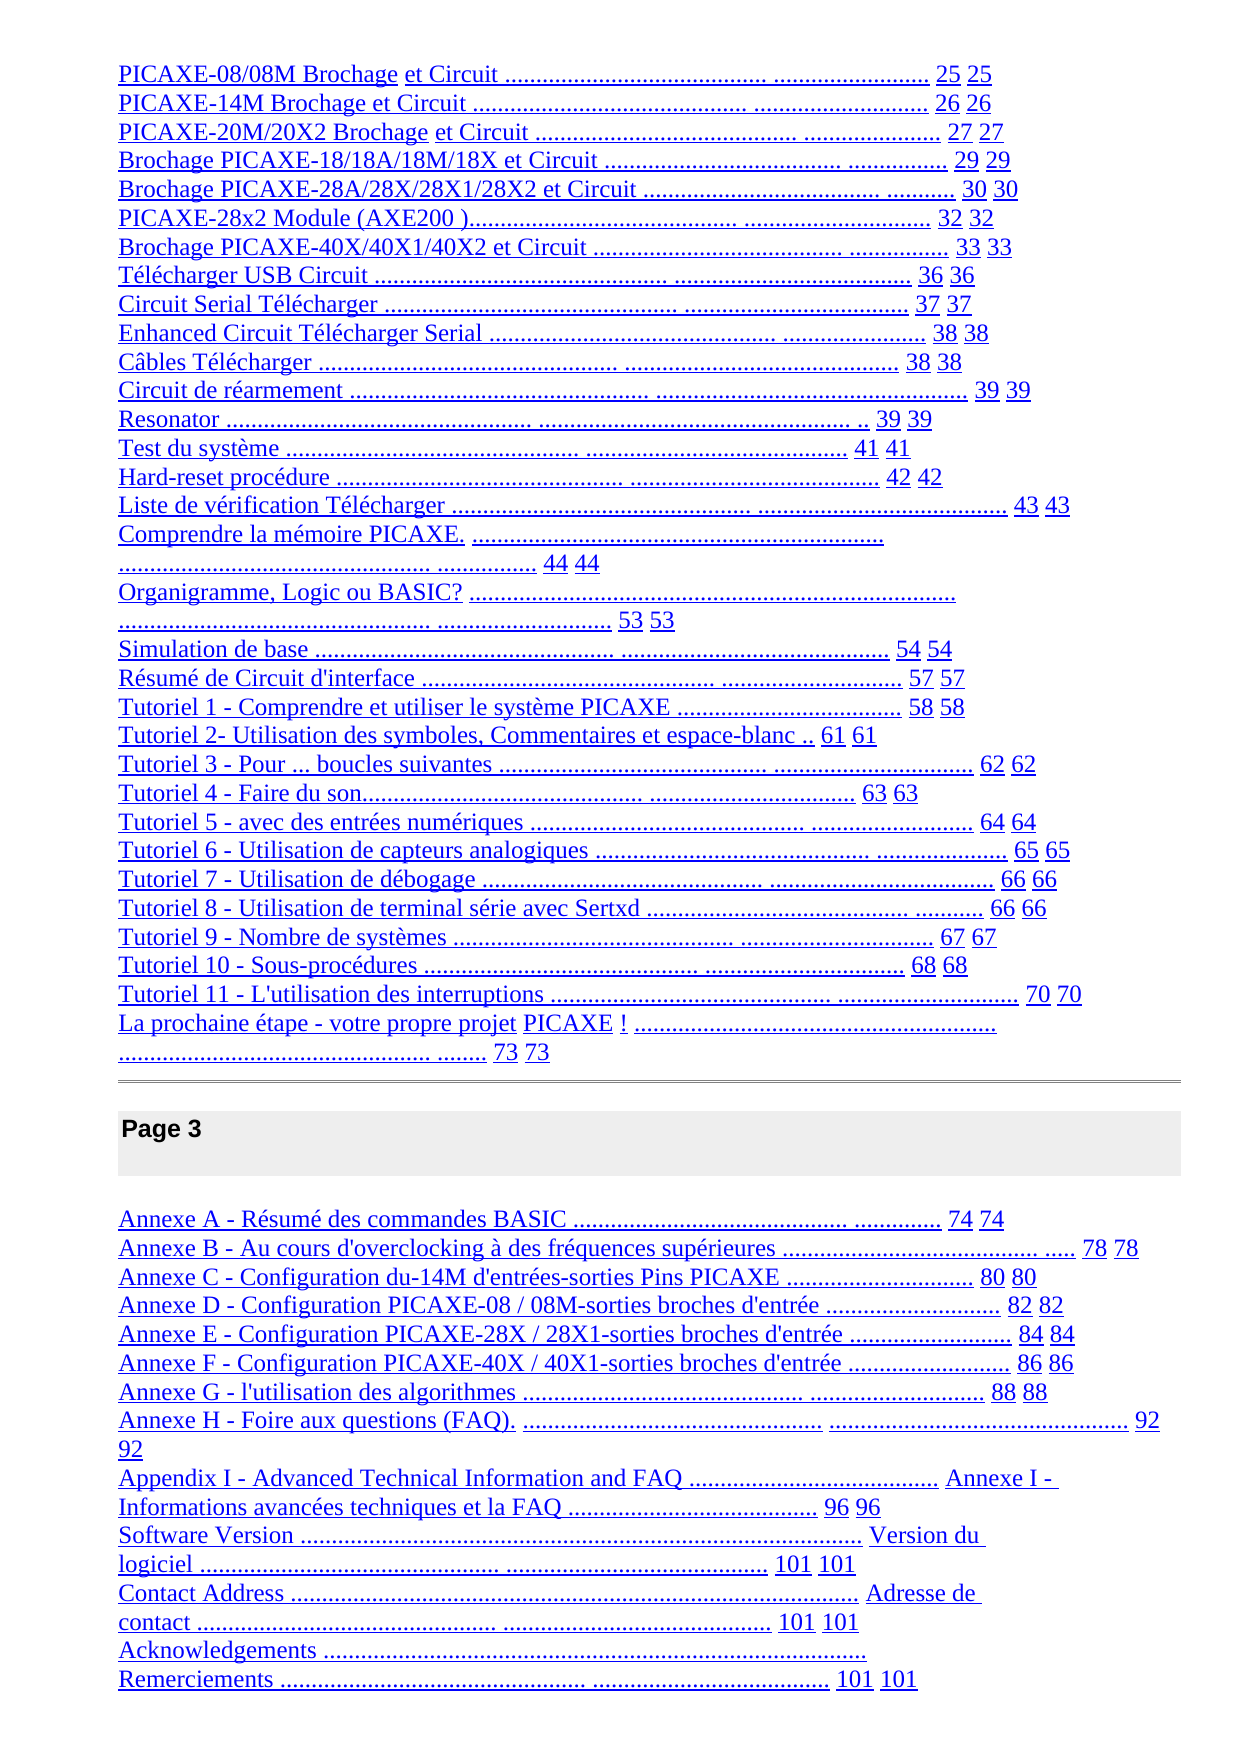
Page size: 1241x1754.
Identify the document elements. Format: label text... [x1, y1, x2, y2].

text PICAXE-28x2 Module (AXE200 )........................................... .............................. 32 32 [118, 203, 1181, 232]
text Contact Address ........................................................................................... Adresse de contact ................................................ ........................................... 101 101 [118, 1578, 1181, 1636]
text Tutoriel 1 - Comprendre et utiliser le système PICAXE .................................... 58 58 [118, 692, 1181, 720]
text Annexe C - Configuration du-14M d'entrées-sorties Pins PICAXE .............................. 80 80 [118, 1262, 1181, 1291]
text Circuit de réarmement ................................................ .................................................. 39 39 [118, 375, 1181, 404]
text Test du système ............................................... .......................................... 41 41 [118, 433, 1181, 462]
text Enhanced Circuit Télécharger Serial .............................................. ....................... 38 38 [118, 318, 1181, 347]
text PICAXE-14M Brochage et Circuit ............................................ ............................ 26 26 [118, 88, 1181, 117]
text Annexe F - Configuration PICAXE-40X / 40X1-sorties broches d'entrée .......................... 86 86 [118, 1348, 1181, 1377]
text PICAXE-20M/20X2 Brochage et Circuit .......................................... ...................... 27 27 [118, 117, 1181, 145]
text Tutoriel 5 - avec des entrées numériques ............................................ .......................... 64 64 [118, 807, 1181, 835]
text Comprendre la mémoire PICAXE. .................................................................. .................................................. ................ 44 44 [118, 519, 1181, 577]
text Circuit Serial Télécharger ............................................... .................................... 37 37 [118, 289, 1181, 318]
table_header Page 3 [118, 1111, 1181, 1176]
text Annexe A - Résumé des commandes BASIC ............................................ .............. 74 74 [118, 1204, 1181, 1233]
text Brochage PICAXE-18/18A/18M/18X et Circuit ...................................... ................ 29 29 [118, 145, 1181, 174]
text Annexe D - Configuration PICAXE-08 / 08M-sorties broches d'entrée ............................ 82 82 [118, 1291, 1181, 1319]
text Câbles Télécharger ................................................ ............................................ 38 38 [118, 347, 1181, 375]
text Tutoriel 3 - Pour ... boucles suivantes ........................................... ................................ 62 62 [118, 749, 1181, 778]
text Annexe E - Configuration PICAXE-28X / 28X1-sorties broches d'entrée .......................... 84 84 [118, 1319, 1181, 1348]
text Annexe H - Foire aux questions (FAQ). ................................................ ................................................ 92 92 [118, 1406, 1181, 1463]
text Acknowledgements ....................................................................................... Remerciements ................................................. ...................................... 101 101 [118, 1636, 1181, 1693]
text Tutoriel 11 - L'utilisation des interruptions ............................................. ............................. 70 70 [118, 979, 1181, 1008]
text Tutoriel 7 - Utilisation de débogage ............................................. .................................... 66 66 [118, 864, 1181, 893]
text Tutoriel 10 - Sous-procédures ............................................ ................................ 68 68 [118, 950, 1181, 979]
text PICAXE-08/08M Brochage et Circuit .......................................... ......................... 25 25 [118, 59, 1181, 88]
text Annexe G - l'utilisation des algorithmes ............................................. ............................ 88 88 [118, 1377, 1181, 1406]
text Organigramme, Logic ou BASIC? .............................................................................. .................................................. ............................ 53 53 [118, 577, 1181, 634]
text Annexe B - Au cours d'overclocking à des fréquences supérieures ......................................... ..... 78 78 [118, 1233, 1181, 1262]
text Appendix I - Advanced Technical Information and FAQ ........................................ Annexe I - Informations avancées techniques et la FAQ ........................................ 96 96 [118, 1463, 1181, 1521]
text Résumé de Circuit d'interface ............................................... ............................. 57 57 [118, 663, 1181, 692]
text La prochaine étape - votre propre projet PICAXE ! .......................................................... .................................................. ........ 73 73 [118, 1008, 1181, 1065]
text Software Version .......................................................................................... Version du logiciel ................................................ .......................................... 101 101 [118, 1521, 1181, 1578]
text Simulation de base ................................................ ........................................... 54 54 [118, 634, 1181, 663]
text Hard-reset procédure .............................................. ........................................ 42 42 [118, 462, 1181, 490]
text Resonator ................................................. .................................................. .. 39 39 [118, 404, 1181, 433]
text Tutoriel 6 - Utilisation de capteurs analogiques ............................................ ..................... 65 65 [118, 835, 1181, 864]
text Télécharger USB Circuit ............................................... ...................................... 36 36 [118, 260, 1181, 289]
text Tutoriel 8 - Utilisation de terminal série avec Sertxd .......................................... ........... 66 66 [118, 893, 1181, 922]
text Brochage PICAXE-40X/40X1/40X2 et Circuit ........................................ ................ 33 33 [118, 232, 1181, 260]
text Brochage PICAXE-28A/28X/28X1/28X2 et Circuit ...................................... ........... 30 30 [118, 174, 1181, 203]
text Liste de vérification Télécharger ................................................ ........................................ 43 43 [118, 490, 1181, 519]
text Tutoriel 2- Utilisation des symboles, Commentaires et espace-blanc .. 61 61 [118, 720, 1181, 749]
text Tutoriel 9 - Nombre de systèmes ............................................. ............................... 67 67 [118, 922, 1181, 950]
text Tutoriel 4 - Faire du son............................................. ................................. 63 63 [118, 778, 1181, 807]
